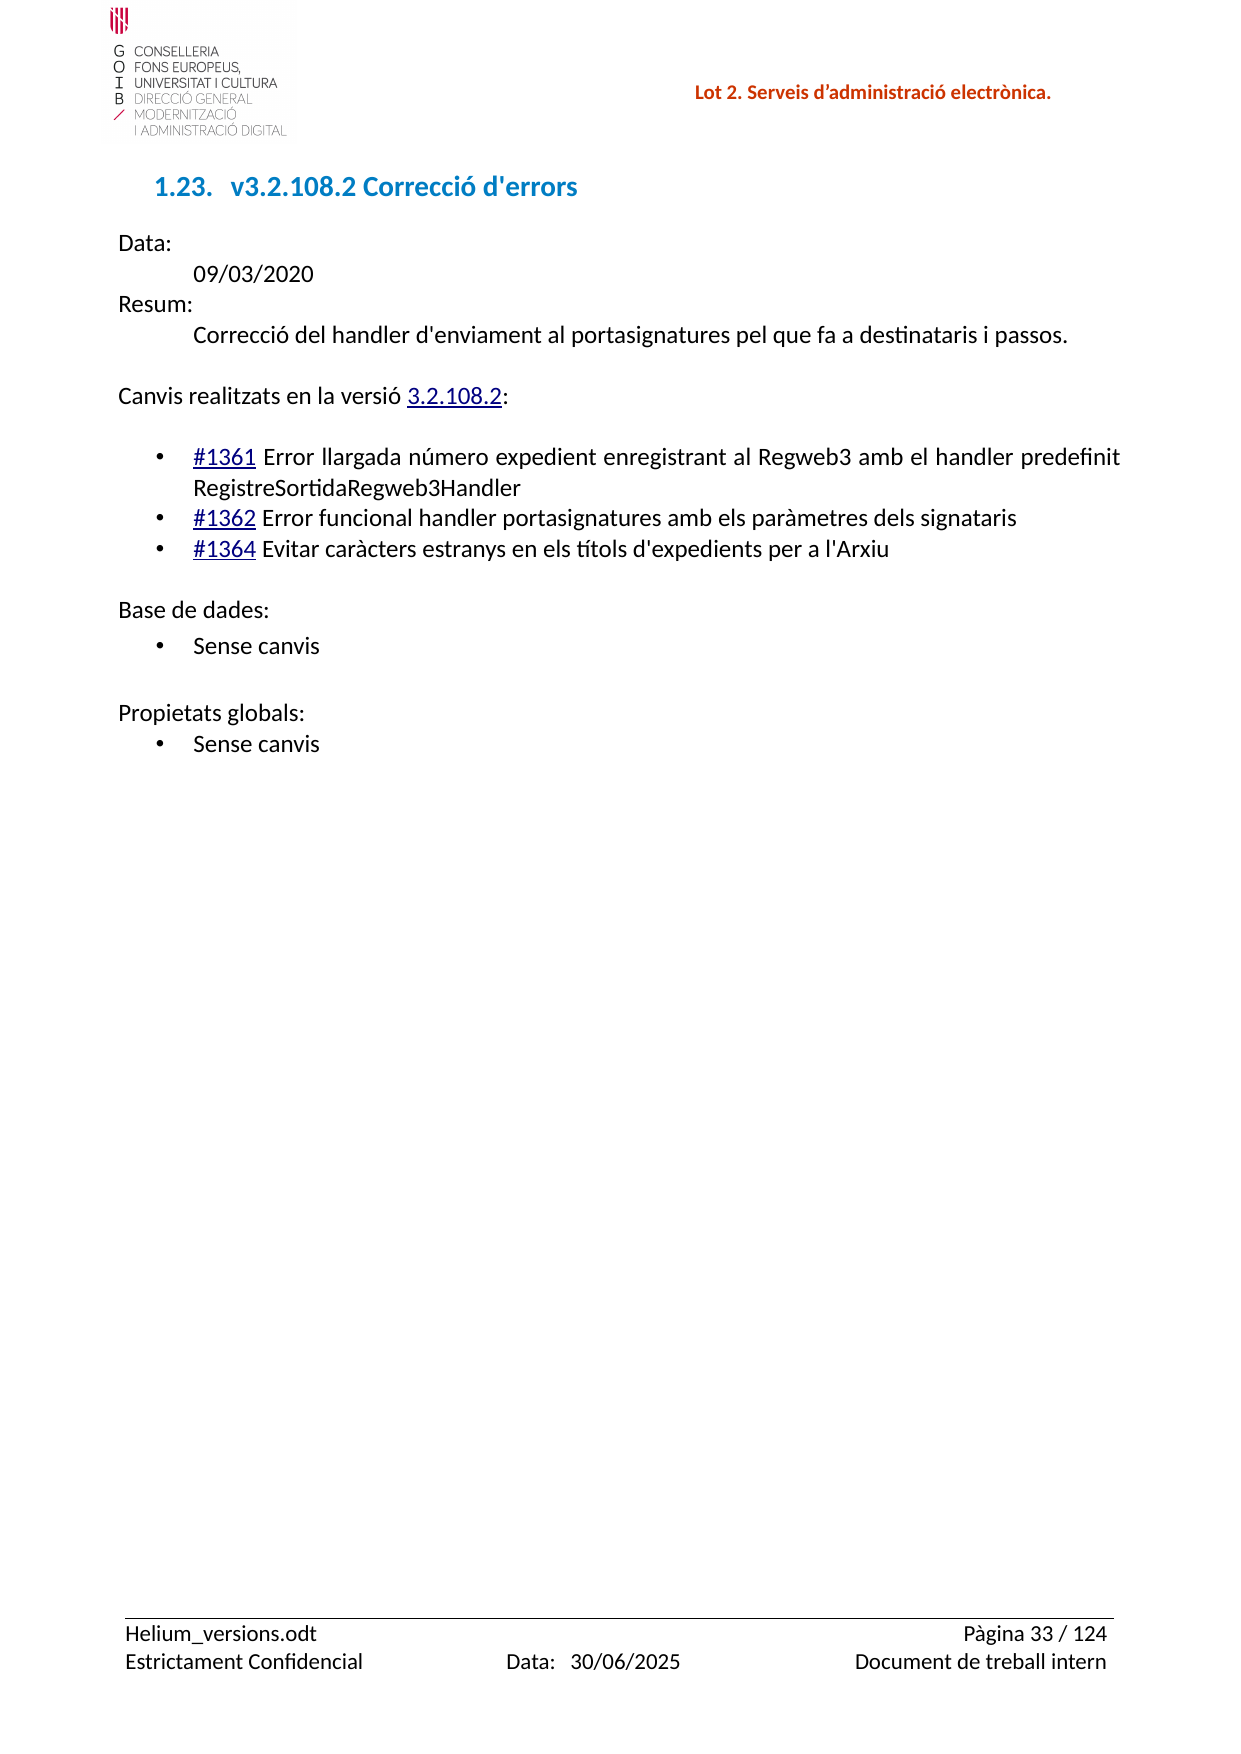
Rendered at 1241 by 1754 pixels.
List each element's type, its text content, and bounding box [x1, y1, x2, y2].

picture [100, 0, 297, 144]
list #1361 Error llargada número expedient enregistrant al Regweb3 amb el handler predefinit RegistreSortidaRegweb3Handler [156, 441, 1122, 502]
text Base de dades: [118, 594, 1122, 624]
text 09/03/2020 [118, 258, 1122, 289]
text Correcció del handler d'enviament al portasignatures pel que fa a destinataris i passos. [118, 319, 1122, 350]
text Resum: [118, 289, 1122, 319]
list Sense canvis [156, 630, 1122, 661]
list #1364 Evitar caràcters estranys en els títols d'expedients per a l'Arxiu [156, 533, 1122, 563]
text Data: [118, 228, 1122, 258]
text Canvis realitzats en la versió 3.2.108.2: [118, 380, 1122, 411]
text Propietats globals: [118, 697, 1122, 728]
list #1362 Error funcional handler portasignatures amb els paràmetres dels signataris [156, 502, 1122, 533]
list Sense canvis [156, 728, 1122, 758]
subtitle v3.2.108.2 Correcció d'errors [153, 168, 1122, 204]
